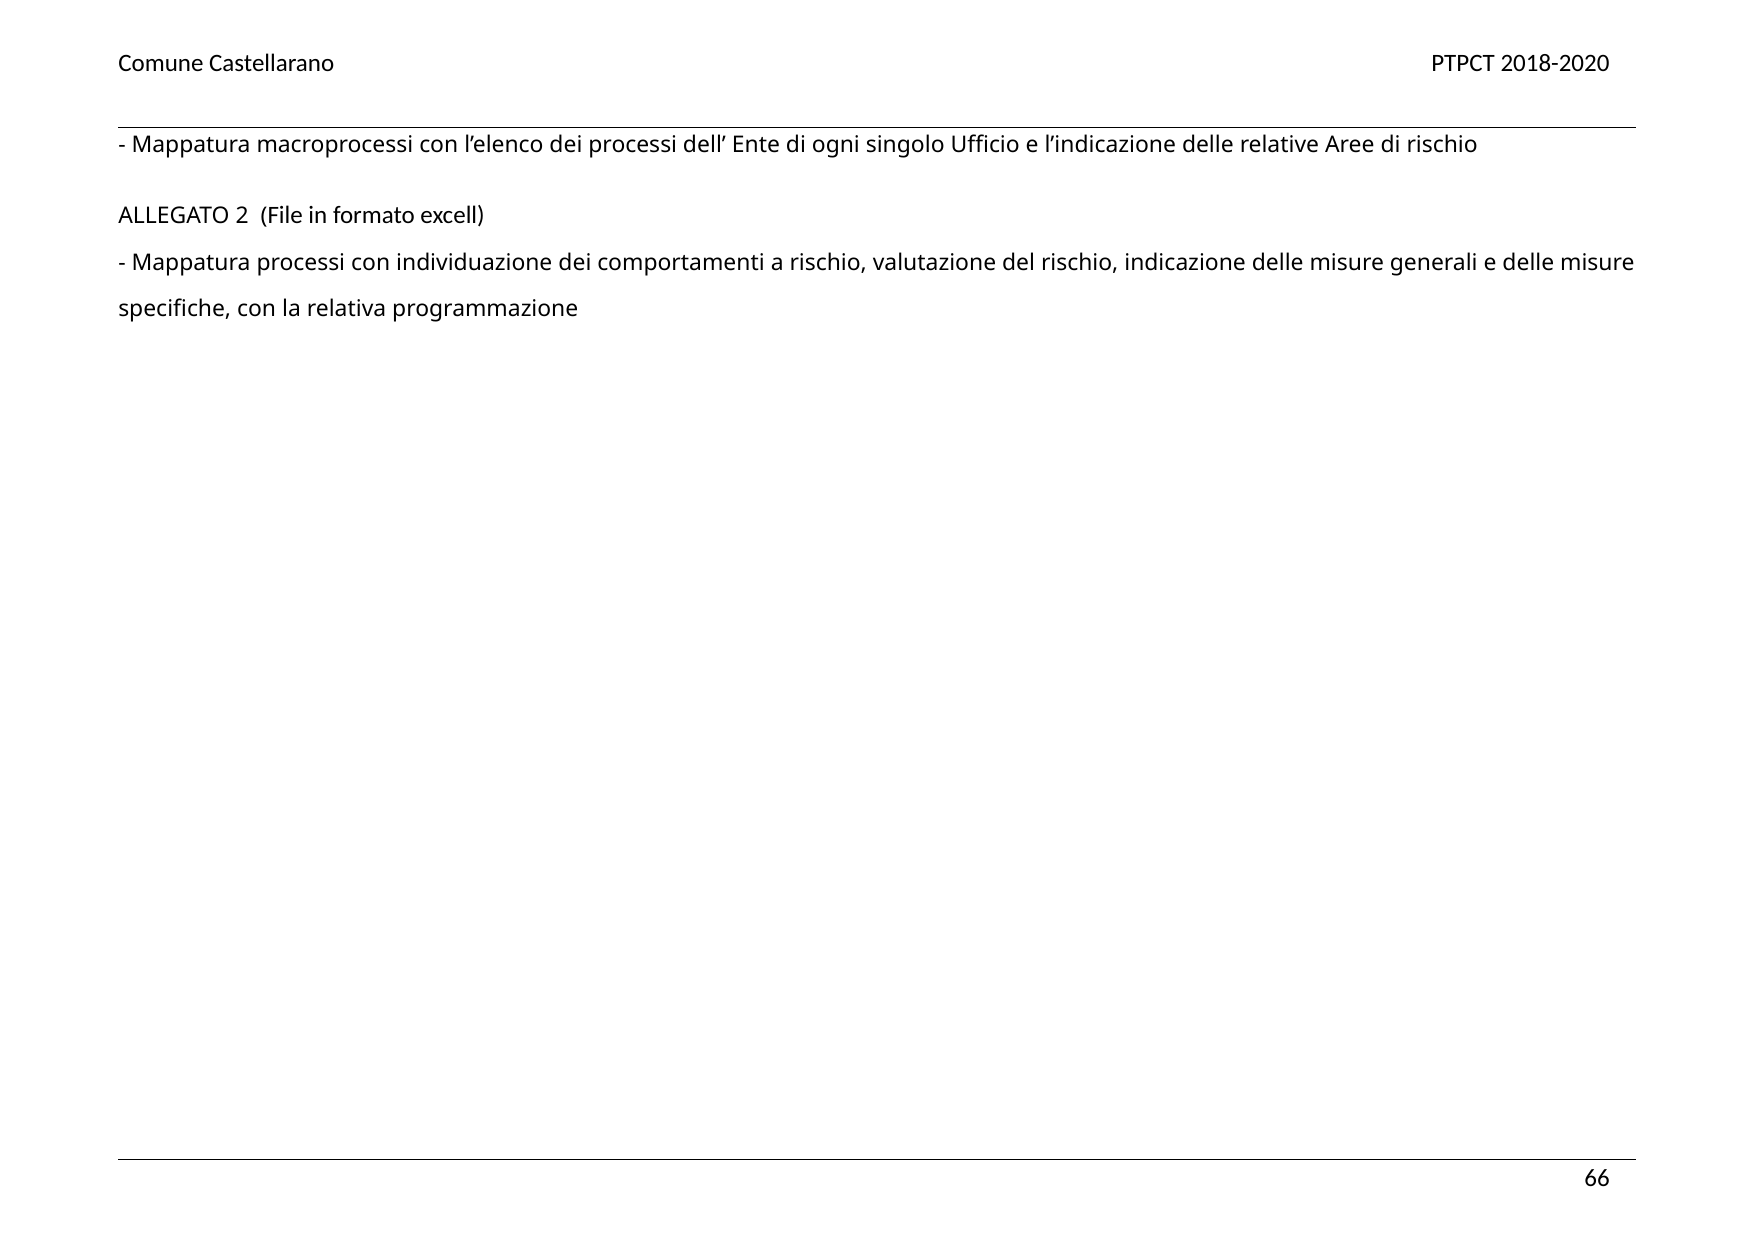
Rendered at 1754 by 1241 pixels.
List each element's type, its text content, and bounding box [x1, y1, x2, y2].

text - Mappatura macroprocessi con l’elenco dei processi dell’ Ente di ogni singolo Ufficio e l’indicazione delle relative Aree di rischio [118, 128, 1636, 160]
text ALLEGATO 2 (File in formato excell) [118, 198, 1636, 230]
text - Mappatura processi con individuazione dei comportamenti a rischio, valutazione del rischio, indicazione delle misure generali e delle misure specifiche, con la relativa programmazione [118, 245, 1636, 323]
